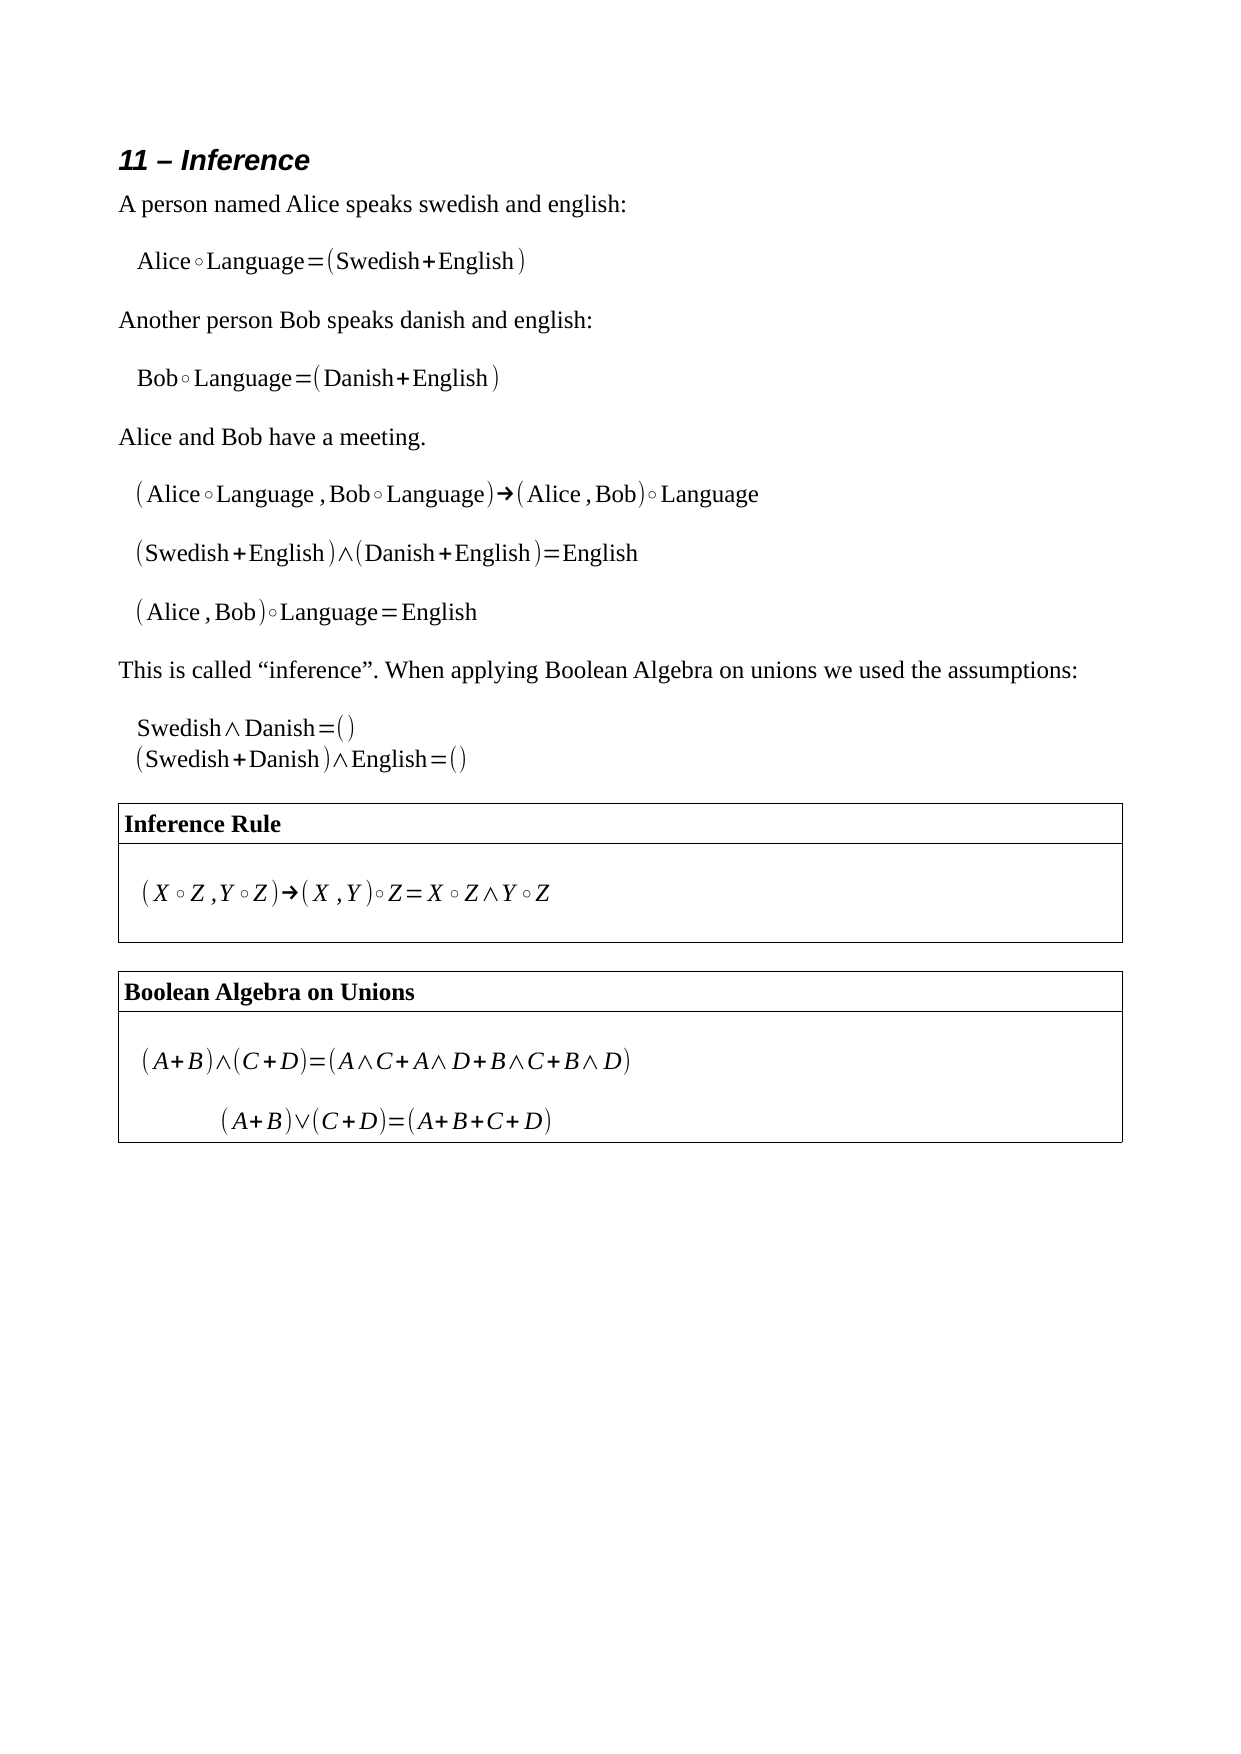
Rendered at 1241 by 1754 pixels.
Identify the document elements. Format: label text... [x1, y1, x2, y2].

text This is called “inference”. When applying Boolean Algebra on unions we used the assumptions: [118, 479, 1122, 684]
table_header Boolean Algebra on Unions [119, 972, 1122, 1011]
text Another person Bob speaks danish and english: [118, 247, 1122, 334]
table_cell [119, 1012, 1122, 1142]
table_header Inference Rule [119, 804, 1122, 843]
table_cell [119, 844, 1122, 942]
text A person named Alice speaks swedish and english: [118, 189, 1122, 218]
subtitle 11 – Inference [118, 143, 1122, 177]
text Alice and Bob have a meeting. [118, 363, 1122, 450]
